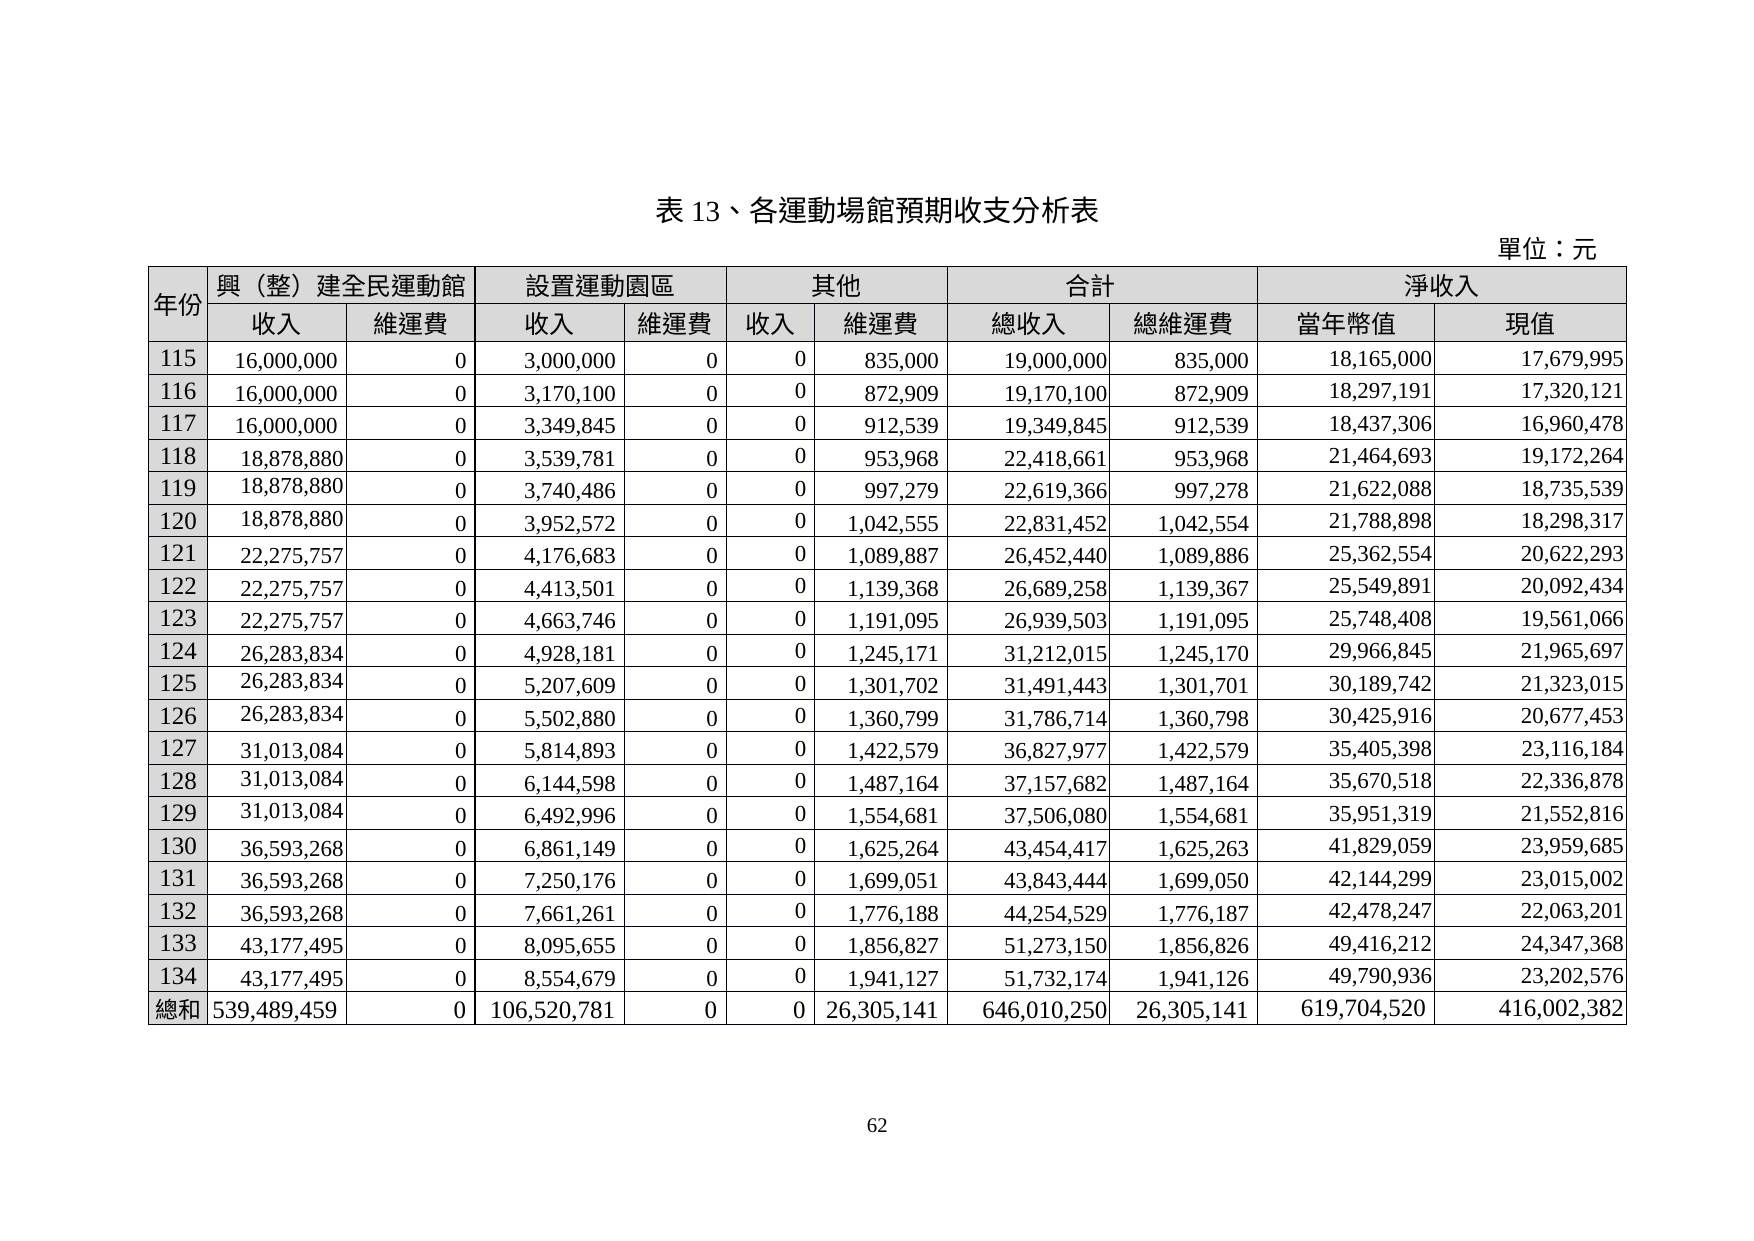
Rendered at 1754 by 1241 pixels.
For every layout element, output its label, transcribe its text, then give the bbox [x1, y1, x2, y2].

table_cell 0 [347, 505, 474, 536]
table_cell 8,095,655 [476, 927, 624, 959]
table_cell 37,157,682 [948, 765, 1109, 796]
table_cell 43,843,444 [948, 862, 1109, 894]
table_cell 1,422,579 [815, 732, 947, 764]
table_cell 123 [149, 602, 207, 634]
table_cell 44,254,529 [948, 895, 1109, 926]
table_cell 1,554,681 [815, 797, 947, 829]
table_cell 25,362,554 [1258, 537, 1434, 569]
table_cell 131 [149, 862, 207, 894]
table_cell 18,298,317 [1435, 505, 1626, 536]
table_cell 31,786,714 [948, 700, 1109, 731]
table_cell 0 [347, 570, 474, 601]
table_cell 4,928,181 [476, 635, 624, 666]
table_cell 0 [727, 862, 814, 894]
table_header 興（整）建全民運動館 [208, 267, 474, 303]
table_cell 835,000 [815, 342, 947, 374]
table_cell 117 [149, 407, 207, 439]
table_cell 1,856,826 [1110, 927, 1257, 959]
table_cell 3,952,572 [476, 505, 624, 536]
table_cell 51,732,174 [948, 960, 1109, 991]
table_cell 1,042,555 [815, 505, 947, 536]
table_cell 0 [347, 635, 474, 666]
table_cell 130 [149, 830, 207, 861]
table_cell 0 [727, 992, 814, 1024]
table_cell 23,959,685 [1435, 830, 1626, 861]
table_cell 總維運費 [1110, 304, 1257, 341]
table_cell 121 [149, 537, 207, 569]
table_cell 132 [149, 895, 207, 926]
table_cell 49,416,212 [1258, 927, 1434, 959]
table_cell 37,506,080 [948, 797, 1109, 829]
table_cell 0 [727, 700, 814, 731]
table_cell 22,275,757 [208, 570, 346, 601]
table_cell 3,349,845 [476, 407, 624, 439]
table_cell 42,478,247 [1258, 895, 1434, 926]
table_cell 18,735,539 [1435, 472, 1626, 504]
table_cell 3,000,000 [476, 342, 624, 374]
table_cell 0 [727, 732, 814, 764]
table_cell 22,275,757 [208, 602, 346, 634]
table_cell 49,790,936 [1258, 960, 1434, 991]
table_cell 0 [625, 440, 726, 471]
table_cell 0 [347, 797, 474, 829]
table_cell 22,275,757 [208, 537, 346, 569]
table_cell 126 [149, 700, 207, 731]
table_cell 0 [625, 765, 726, 796]
table_cell 3,740,486 [476, 472, 624, 504]
table_cell 0 [625, 830, 726, 861]
table_cell 1,625,264 [815, 830, 947, 861]
table_cell 0 [727, 342, 814, 374]
table_cell 0 [727, 602, 814, 634]
table_cell 0 [625, 570, 726, 601]
table_cell 1,191,095 [815, 602, 947, 634]
text 單位：元 [150, 229, 1597, 266]
table_cell 41,829,059 [1258, 830, 1434, 861]
table_cell 21,965,697 [1435, 635, 1626, 666]
table_cell 19,349,845 [948, 407, 1109, 439]
table_cell 16,000,000 [208, 342, 346, 374]
table_cell 0 [347, 472, 474, 504]
table_cell 7,250,176 [476, 862, 624, 894]
table_cell 21,552,816 [1435, 797, 1626, 829]
table_cell 31,013,084 [208, 797, 346, 829]
table_cell 3,170,100 [476, 375, 624, 406]
table_cell 0 [347, 862, 474, 894]
table_cell 16,000,000 [208, 407, 346, 439]
table_cell 122 [149, 570, 207, 601]
table_cell 0 [625, 537, 726, 569]
table_cell 835,000 [1110, 342, 1257, 374]
table_header 其他 [727, 267, 947, 303]
table_cell 36,593,268 [208, 862, 346, 894]
table_cell 26,283,834 [208, 667, 346, 699]
table_header 合計 [948, 267, 1257, 303]
table_cell 0 [347, 667, 474, 699]
table_cell 25,549,891 [1258, 570, 1434, 601]
table_header 淨收入 [1258, 267, 1626, 303]
table_cell 當年幣值 [1258, 304, 1434, 341]
table_cell 118 [149, 440, 207, 471]
table_cell 0 [347, 765, 474, 796]
table_cell 16,000,000 [208, 375, 346, 406]
table_cell 997,278 [1110, 472, 1257, 504]
table_cell 0 [625, 960, 726, 991]
table_cell 4,176,683 [476, 537, 624, 569]
table_cell 22,831,452 [948, 505, 1109, 536]
table_cell 1,776,188 [815, 895, 947, 926]
table_cell 912,539 [815, 407, 947, 439]
table_cell 0 [347, 342, 474, 374]
table_cell 127 [149, 732, 207, 764]
table_cell 0 [625, 505, 726, 536]
table_cell 1,245,170 [1110, 635, 1257, 666]
table_cell 0 [625, 700, 726, 731]
table_cell 1,139,367 [1110, 570, 1257, 601]
table_cell 0 [347, 732, 474, 764]
table_cell 997,279 [815, 472, 947, 504]
table_cell 26,689,258 [948, 570, 1109, 601]
table_cell 35,670,518 [1258, 765, 1434, 796]
table_cell 0 [625, 862, 726, 894]
table_cell 22,063,201 [1435, 895, 1626, 926]
table_cell 0 [347, 440, 474, 471]
table_cell 42,144,299 [1258, 862, 1434, 894]
table_cell 31,212,015 [948, 635, 1109, 666]
text 表 13、各運動場館預期收支分析表 [150, 187, 1604, 229]
table_cell 0 [727, 570, 814, 601]
table_cell 29,966,845 [1258, 635, 1434, 666]
table_cell 912,539 [1110, 407, 1257, 439]
table_cell 43,454,417 [948, 830, 1109, 861]
table_cell 0 [625, 407, 726, 439]
table_cell 5,207,609 [476, 667, 624, 699]
table_cell 31,013,084 [208, 765, 346, 796]
table_cell 1,487,164 [815, 765, 947, 796]
table_cell 24,347,368 [1435, 927, 1626, 959]
table_cell 1,487,164 [1110, 765, 1257, 796]
table_cell 16,960,478 [1435, 407, 1626, 439]
table_cell 26,305,141 [815, 992, 947, 1024]
table_cell 0 [347, 895, 474, 926]
table_cell 953,968 [1110, 440, 1257, 471]
table_cell 872,909 [815, 375, 947, 406]
table_cell 5,814,893 [476, 732, 624, 764]
table_cell 17,679,995 [1435, 342, 1626, 374]
table_cell 0 [727, 765, 814, 796]
table_cell 4,663,746 [476, 602, 624, 634]
table_cell 26,305,141 [1110, 992, 1257, 1024]
table_cell 30,189,742 [1258, 667, 1434, 699]
table_cell 133 [149, 927, 207, 959]
table_cell 0 [727, 375, 814, 406]
table_cell 30,425,916 [1258, 700, 1434, 731]
table_cell 維運費 [347, 304, 474, 341]
table_cell 0 [347, 375, 474, 406]
table_cell 1,139,368 [815, 570, 947, 601]
table_cell 25,748,408 [1258, 602, 1434, 634]
table_cell 0 [625, 667, 726, 699]
table_cell 646,010,250 [948, 992, 1109, 1024]
table_cell 134 [149, 960, 207, 991]
table_cell 1,042,554 [1110, 505, 1257, 536]
table_cell 0 [625, 732, 726, 764]
table_cell 維運費 [815, 304, 947, 341]
table_cell 1,625,263 [1110, 830, 1257, 861]
table_cell 1,089,887 [815, 537, 947, 569]
table_cell 18,437,306 [1258, 407, 1434, 439]
table_cell 23,116,184 [1435, 732, 1626, 764]
table_cell 1,554,681 [1110, 797, 1257, 829]
table_cell 19,000,000 [948, 342, 1109, 374]
table_cell 收入 [476, 304, 624, 341]
table_cell 19,172,264 [1435, 440, 1626, 471]
table_cell 26,939,503 [948, 602, 1109, 634]
table_cell 31,013,084 [208, 732, 346, 764]
table_cell 120 [149, 505, 207, 536]
table_cell 6,144,598 [476, 765, 624, 796]
table_cell 43,177,495 [208, 927, 346, 959]
table_cell 4,413,501 [476, 570, 624, 601]
table_cell 1,941,127 [815, 960, 947, 991]
table_cell 19,170,100 [948, 375, 1109, 406]
table_cell 36,593,268 [208, 830, 346, 861]
table_cell 21,323,015 [1435, 667, 1626, 699]
table_header 設置運動園區 [476, 267, 726, 303]
table_cell 539,489,459 [208, 992, 346, 1024]
table_cell 現值 [1435, 304, 1626, 341]
table_cell 18,878,880 [208, 472, 346, 504]
table_cell 26,452,440 [948, 537, 1109, 569]
table_cell 0 [347, 960, 474, 991]
table_cell 0 [727, 537, 814, 569]
table_cell 26,283,834 [208, 700, 346, 731]
table_cell 953,968 [815, 440, 947, 471]
table_header 年份 [149, 267, 207, 341]
table_cell 116 [149, 375, 207, 406]
table_cell 1,360,798 [1110, 700, 1257, 731]
table_cell 18,878,880 [208, 505, 346, 536]
table_cell 0 [625, 375, 726, 406]
table_cell 21,788,898 [1258, 505, 1434, 536]
table_header 36,827,977 [950, 732, 1109, 764]
table_cell 619,704,520 [1258, 992, 1434, 1024]
table_cell 0 [347, 407, 474, 439]
table_cell 51,273,150 [948, 927, 1109, 959]
table_cell 0 [347, 602, 474, 634]
table_cell 0 [727, 667, 814, 699]
table_cell 22,619,366 [948, 472, 1109, 504]
table_cell 416,002,382 [1435, 992, 1626, 1024]
table_cell 128 [149, 765, 207, 796]
table_cell 23,202,576 [1435, 960, 1626, 991]
table_cell 18,165,000 [1258, 342, 1434, 374]
table_cell 0 [727, 635, 814, 666]
table_cell 35,951,319 [1258, 797, 1434, 829]
table_cell 0 [727, 797, 814, 829]
table_cell 0 [625, 927, 726, 959]
table_cell 8,554,679 [476, 960, 624, 991]
table_cell 1,301,702 [815, 667, 947, 699]
table_cell 0 [347, 537, 474, 569]
table_cell 0 [727, 960, 814, 991]
table_cell 0 [625, 895, 726, 926]
table_cell 1,699,050 [1110, 862, 1257, 894]
table_cell 5,502,880 [476, 700, 624, 731]
table_cell 1,360,799 [815, 700, 947, 731]
table_cell 1,422,579 [1110, 732, 1257, 764]
table_cell 7,661,261 [476, 895, 624, 926]
table_cell 119 [149, 472, 207, 504]
table_cell 0 [727, 830, 814, 861]
table_cell 收入 [727, 304, 814, 341]
table_cell 0 [727, 895, 814, 926]
table_cell 129 [149, 797, 207, 829]
table_cell 1,776,187 [1110, 895, 1257, 926]
table_cell 0 [625, 635, 726, 666]
table_cell 0 [625, 797, 726, 829]
table_cell 總收入 [948, 304, 1109, 341]
table_cell 3,539,781 [476, 440, 624, 471]
table_cell 1,856,827 [815, 927, 947, 959]
table_cell 6,861,149 [476, 830, 624, 861]
table_cell 總和 [149, 992, 207, 1024]
table_cell 106,520,781 [476, 992, 624, 1024]
table_cell 0 [727, 927, 814, 959]
table_cell 0 [727, 407, 814, 439]
table_cell 0 [727, 472, 814, 504]
table_cell 125 [149, 667, 207, 699]
table_cell 36,593,268 [208, 895, 346, 926]
table_cell 18,297,191 [1258, 375, 1434, 406]
table_cell 872,909 [1110, 375, 1257, 406]
table_cell 0 [727, 505, 814, 536]
table_cell 1,941,126 [1110, 960, 1257, 991]
table_cell 收入 [208, 304, 346, 341]
table_cell 19,561,066 [1435, 602, 1626, 634]
table_cell 124 [149, 635, 207, 666]
table_cell 23,015,002 [1435, 862, 1626, 894]
table_cell 0 [347, 700, 474, 731]
table_cell 0 [727, 440, 814, 471]
table_cell 43,177,495 [208, 960, 346, 991]
table_cell 20,622,293 [1435, 537, 1626, 569]
table_cell 18,878,880 [208, 440, 346, 471]
table_cell 115 [149, 342, 207, 374]
table_cell 21,464,693 [1258, 440, 1434, 471]
table_cell 0 [347, 830, 474, 861]
table_cell 1,191,095 [1110, 602, 1257, 634]
table_cell 31,491,443 [948, 667, 1109, 699]
table_cell 35,405,398 [1258, 732, 1434, 764]
table_cell 0 [347, 992, 474, 1024]
table_cell 20,677,453 [1435, 700, 1626, 731]
table_cell 0 [625, 602, 726, 634]
table_cell 20,092,434 [1435, 570, 1626, 601]
table_cell 1,699,051 [815, 862, 947, 894]
table_cell 17,320,121 [1435, 375, 1626, 406]
table_cell 0 [625, 992, 726, 1024]
table_cell 26,283,834 [208, 635, 346, 666]
table_cell 1,245,171 [815, 635, 947, 666]
table_cell 1,089,886 [1110, 537, 1257, 569]
table_cell 0 [625, 342, 726, 374]
table_cell 0 [347, 927, 474, 959]
table_cell 22,418,661 [948, 440, 1109, 471]
table_cell 21,622,088 [1258, 472, 1434, 504]
table_cell 維運費 [625, 304, 726, 341]
table_cell 1,301,701 [1110, 667, 1257, 699]
table_cell 0 [625, 472, 726, 504]
table_cell 6,492,996 [476, 797, 624, 829]
table_cell 22,336,878 [1435, 765, 1626, 796]
